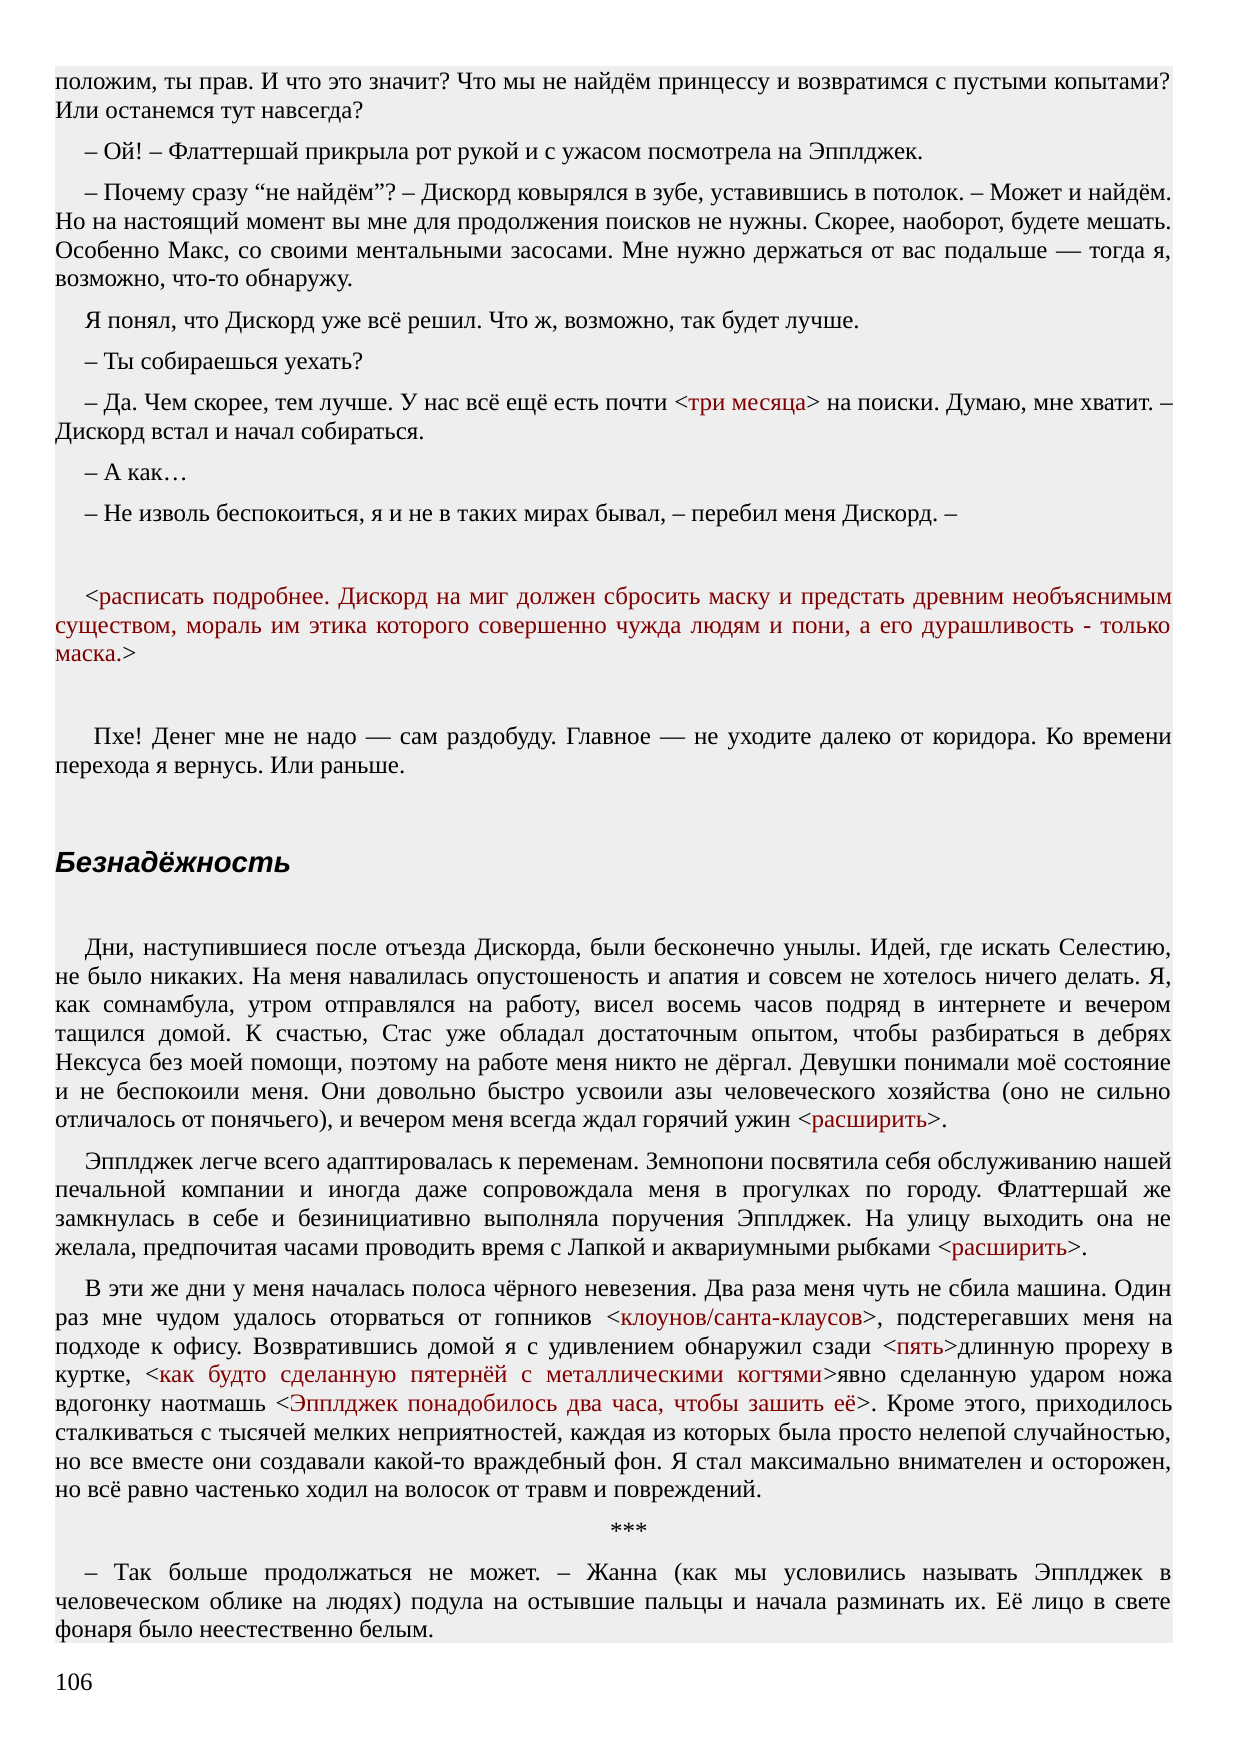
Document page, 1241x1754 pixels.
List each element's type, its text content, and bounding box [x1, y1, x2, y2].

text – Не изволь беспокоиться, я и не в таких мирах бывал, – перебил меня Дискорд. – [55, 498, 1173, 527]
text – А как… [55, 457, 1173, 486]
text – Ты собираешься уехать? [55, 346, 1173, 375]
subtitle Безнадёжность [55, 845, 1173, 878]
text положим, ты прав. И что это значит? Что мы не найдём принцессу и возвратимся с пустыми копытами? Или останемся тут навсегда? [55, 66, 1173, 123]
text <расписать подробнее. Дискорд на миг должен сбросить маску и предстать древним необъяснимым существом, мораль им этика которого совершенно чужда людям и пони, а его дурашливость - только маска.> [55, 581, 1173, 667]
text – Да. Чем скорее, тем лучше. У нас всё ещё есть почти <три месяца> на поиски. Думаю, мне хватит. – Дискорд встал и начал собираться. [55, 387, 1173, 445]
text В эти же дни у меня началась полоса чёрного невезения. Два раза меня чуть не сбила машина. Один раз мне чудом удалось оторваться от гопников <клоунов/санта-клаусов>, подстерегавших меня на подходе к офису. Возвратившись домой я с удивлением обнаружил сзади <пять>длинную прореху в куртке, <как будто сделанную пятернёй с металлическими когтями>явно сделанную ударом ножа вдогонку наотмашь <Эпплджек понадобилось два часа, чтобы зашить её>. Кроме этого, приходилось сталкиваться с тысячей мелких неприятностей, каждая из которых была просто нелепой случайностью, но все вместе они создавали какой-то враждебный фон. Я стал максимально внимателен и осторожен, но всё равно частенько ходил на волосок от травм и повреждений. [55, 1273, 1173, 1503]
text Эпплджек легче всего адаптировалась к переменам. Земнопони посвятила себя обслуживанию нашей печальной компании и иногда даже сопровождала меня в прогулках по городу. Флаттершай же замкнулась в себе и безинициативно выполняла поручения Эпплджек. На улицу выходить она не желала, предпочитая часами проводить время с Лапкой и аквариумными рыбками <расширить>. [55, 1146, 1173, 1261]
text – Так больше продолжаться не может. – Жанна (как мы условились называть Эпплджек в человеческом облике на людях) подула на остывшие пальцы и начала разминать их. Её лицо в свете фонаря было неестественно белым. [55, 1557, 1173, 1643]
text – Ой! – Флаттершай прикрыла рот рукой и с ужасом посмотрела на Эпплджек. [55, 136, 1173, 165]
text Дни, наступившиеся после отъезда Дискорда, были бесконечно унылы. Идей, где искать Селестию, не было никаких. На меня навалилась опустошеность и апатия и совсем не хотелось ничего делать. Я, как сомнамбула, утром отправлялся на работу, висел восемь часов подряд в интернете и вечером тащился домой. К счастью, Стас уже обладал достаточным опытом, чтобы разбираться в дебрях Нексуса без моей помощи, поэтому на работе меня никто не дёргал. Девушки понимали моё состояние и не беспокоили меня. Они довольно быстро усвоили азы человеческого хозяйства (оно не сильно отличалось от понячьего), и вечером меня всегда ждал горячий ужин <расширить>. [55, 932, 1173, 1133]
text – Почему сразу “не найдём”? – Дискорд ковырялся в зубе, уставившись в потолок. – Может и найдём. Но на настоящий момент вы мне для продолжения поисков не нужны. Скорее, наоборот, будете мешать. Особенно Макс, со своими ментальными засосами. Мне нужно держаться от вас подальше — тогда я, возможно, что-то обнаружу. [55, 177, 1173, 292]
text Я понял, что Дискорд уже всё решил. Что ж, возможно, так будет лучше. [55, 305, 1173, 333]
text Пхе! Денег мне не надо — сам раздобуду. Главное — не уходите далеко от коридора. Ко времени перехода я вернусь. Или раньше. [55, 721, 1173, 778]
text *** [55, 1516, 1173, 1544]
